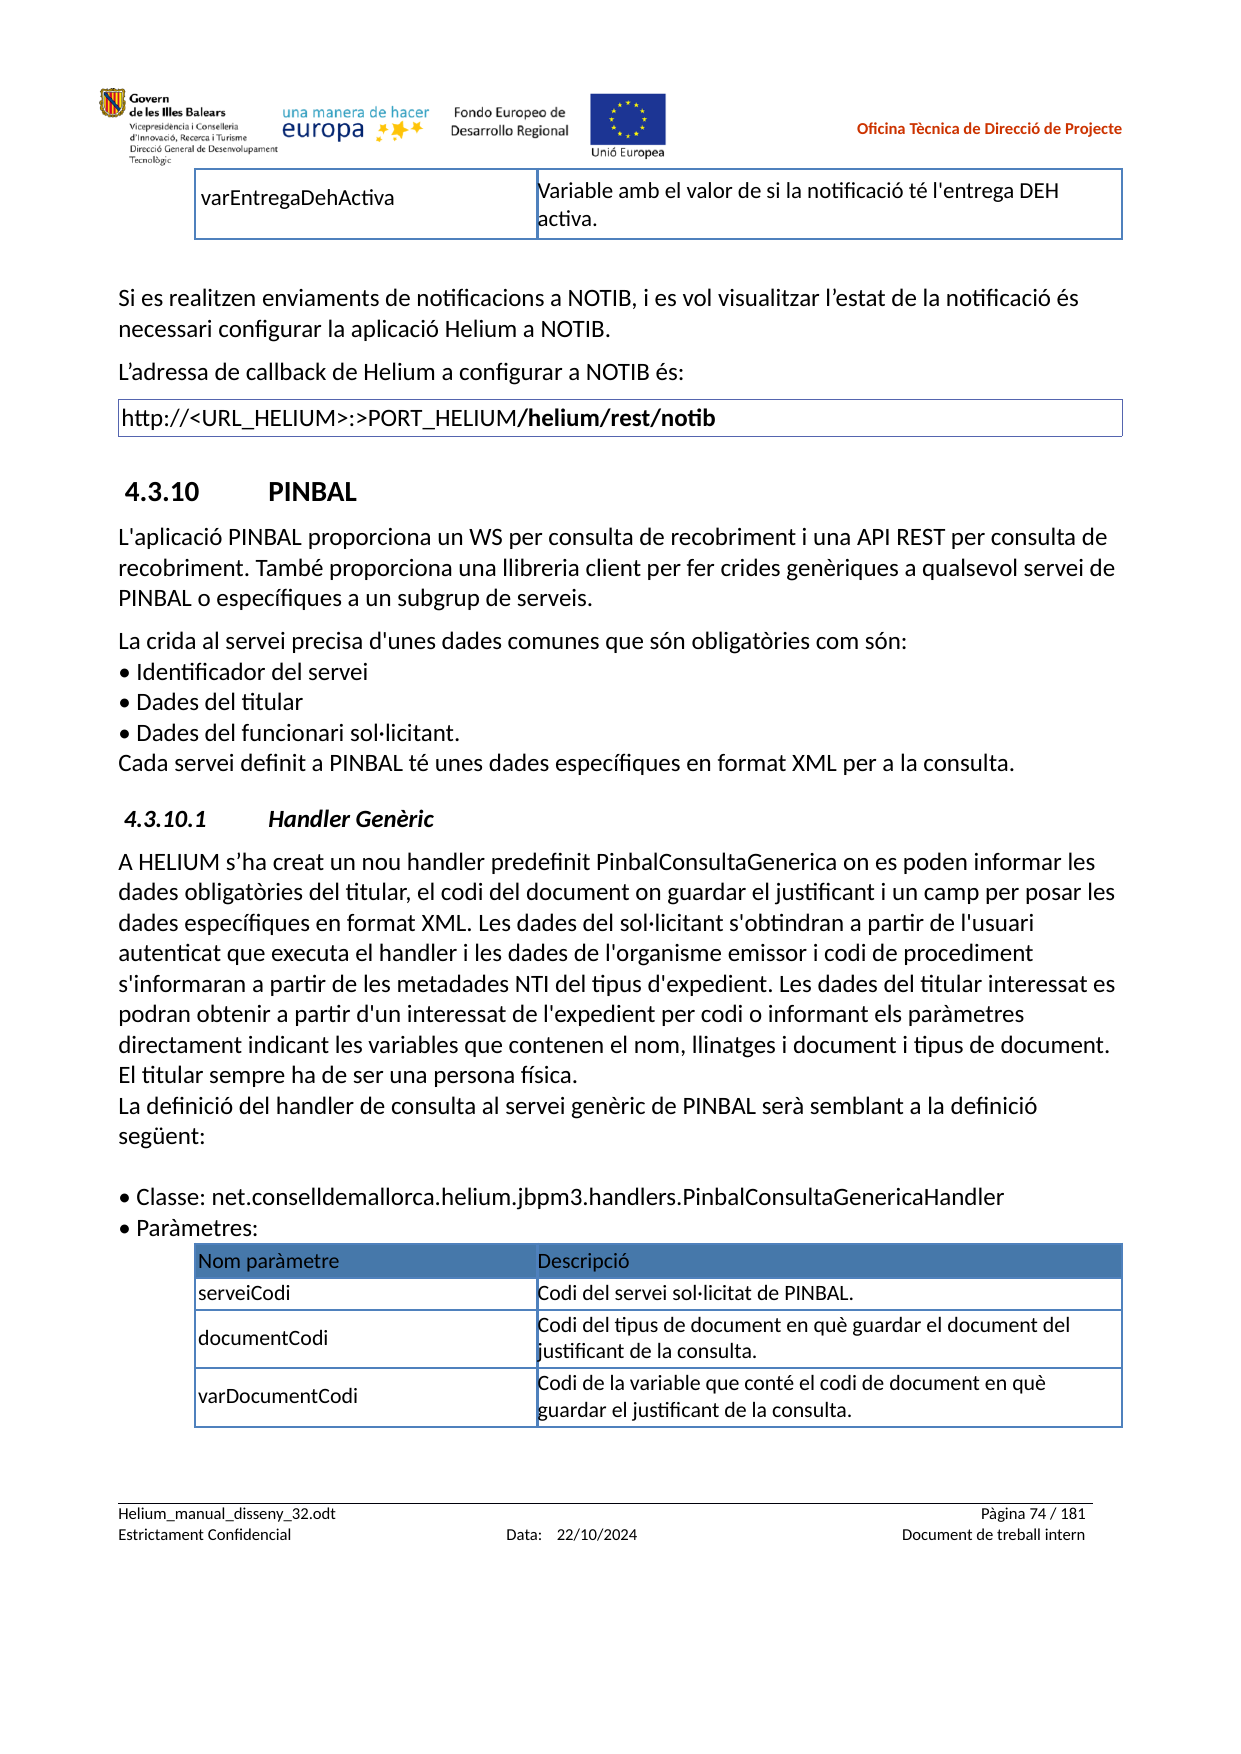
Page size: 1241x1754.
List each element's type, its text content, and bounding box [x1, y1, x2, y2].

text Si es realitzen enviaments de notificacions a NOTIB, i es vol visualitzar l’estat de la notificació és necessari configurar la aplicació Helium a NOTIB. [118, 283, 1122, 344]
text L'aplicació PINBAL proporciona un WS per consulta de recobriment i una API REST per consulta de recobriment. També proporciona una llibreria client per fer crides genèriques a qualsevol servei de PINBAL o específiques a un subgrup de serveis. [118, 521, 1122, 613]
text La crida al servei precisa d'unes dades comunes que són obligatòries com són: [118, 625, 1122, 656]
text http://<URL_HELIUM>:>PORT_HELIUM/helium/rest/notib [119, 400, 1122, 436]
text • Paràmetres: [118, 1212, 1122, 1243]
table_cell documentCodi [196, 1311, 536, 1367]
table_cell Codi del servei sol·licitat de PINBAL. [539, 1279, 1121, 1309]
subtitle Handler Genèric [118, 803, 1122, 833]
picture [99, 87, 668, 166]
text La definició del handler de consulta al servei genèric de PINBAL serà semblant a la definició següent: [118, 1090, 1122, 1151]
text • Dades del funcionari sol·licitant. [118, 717, 1122, 747]
subtitle PINBAL [118, 473, 1122, 509]
table_cell varDocumentCodi [196, 1369, 536, 1426]
table_header Nom paràmetre [196, 1245, 536, 1277]
table_cell varEntregaDehActiva [196, 170, 536, 237]
text Cada servei definit a PINBAL té unes dades específiques en format XML per a la consulta. [118, 747, 1122, 778]
table_cell Codi de la variable que conté el codi de document en què guardar el justificant de la consulta. [539, 1369, 1121, 1426]
text • Identificador del servei [118, 656, 1122, 686]
text • Classe: net.conselldemallorca.helium.jbpm3.handlers.PinbalConsultaGenericaHandler [118, 1182, 1122, 1212]
table_cell Codi del tipus de document en què guardar el document del justificant de la consulta. [539, 1311, 1121, 1367]
table_cell serveiCodi [196, 1279, 536, 1309]
text L’adressa de callback de Helium a configurar a NOTIB és: [118, 356, 1122, 387]
table_cell Variable amb el valor de si la notificació té l'entrega DEH activa. [539, 170, 1121, 237]
table_header Descripció [539, 1245, 1121, 1277]
text • Dades del titular [118, 686, 1122, 717]
text A HELIUM s’ha creat un nou handler predefinit PinbalConsultaGenerica on es poden informar les dades obligatòries del titular, el codi del document on guardar el justificant i un camp per posar les dades específiques en format XML. Les dades del sol·licitant s'obtindran a partir de l'usuari autenticat que executa el handler i les dades de l'organisme emissor i codi de procediment s'informaran a partir de les metadades NTI del tipus d'expedient. Les dades del titular interessat es podran obtenir a partir d'un interessat de l'expedient per codi o informant els paràmetres directament indicant les variables que contenen el nom, llinatges i document i tipus de document. El titular sempre ha de ser una persona física. [118, 846, 1122, 1090]
